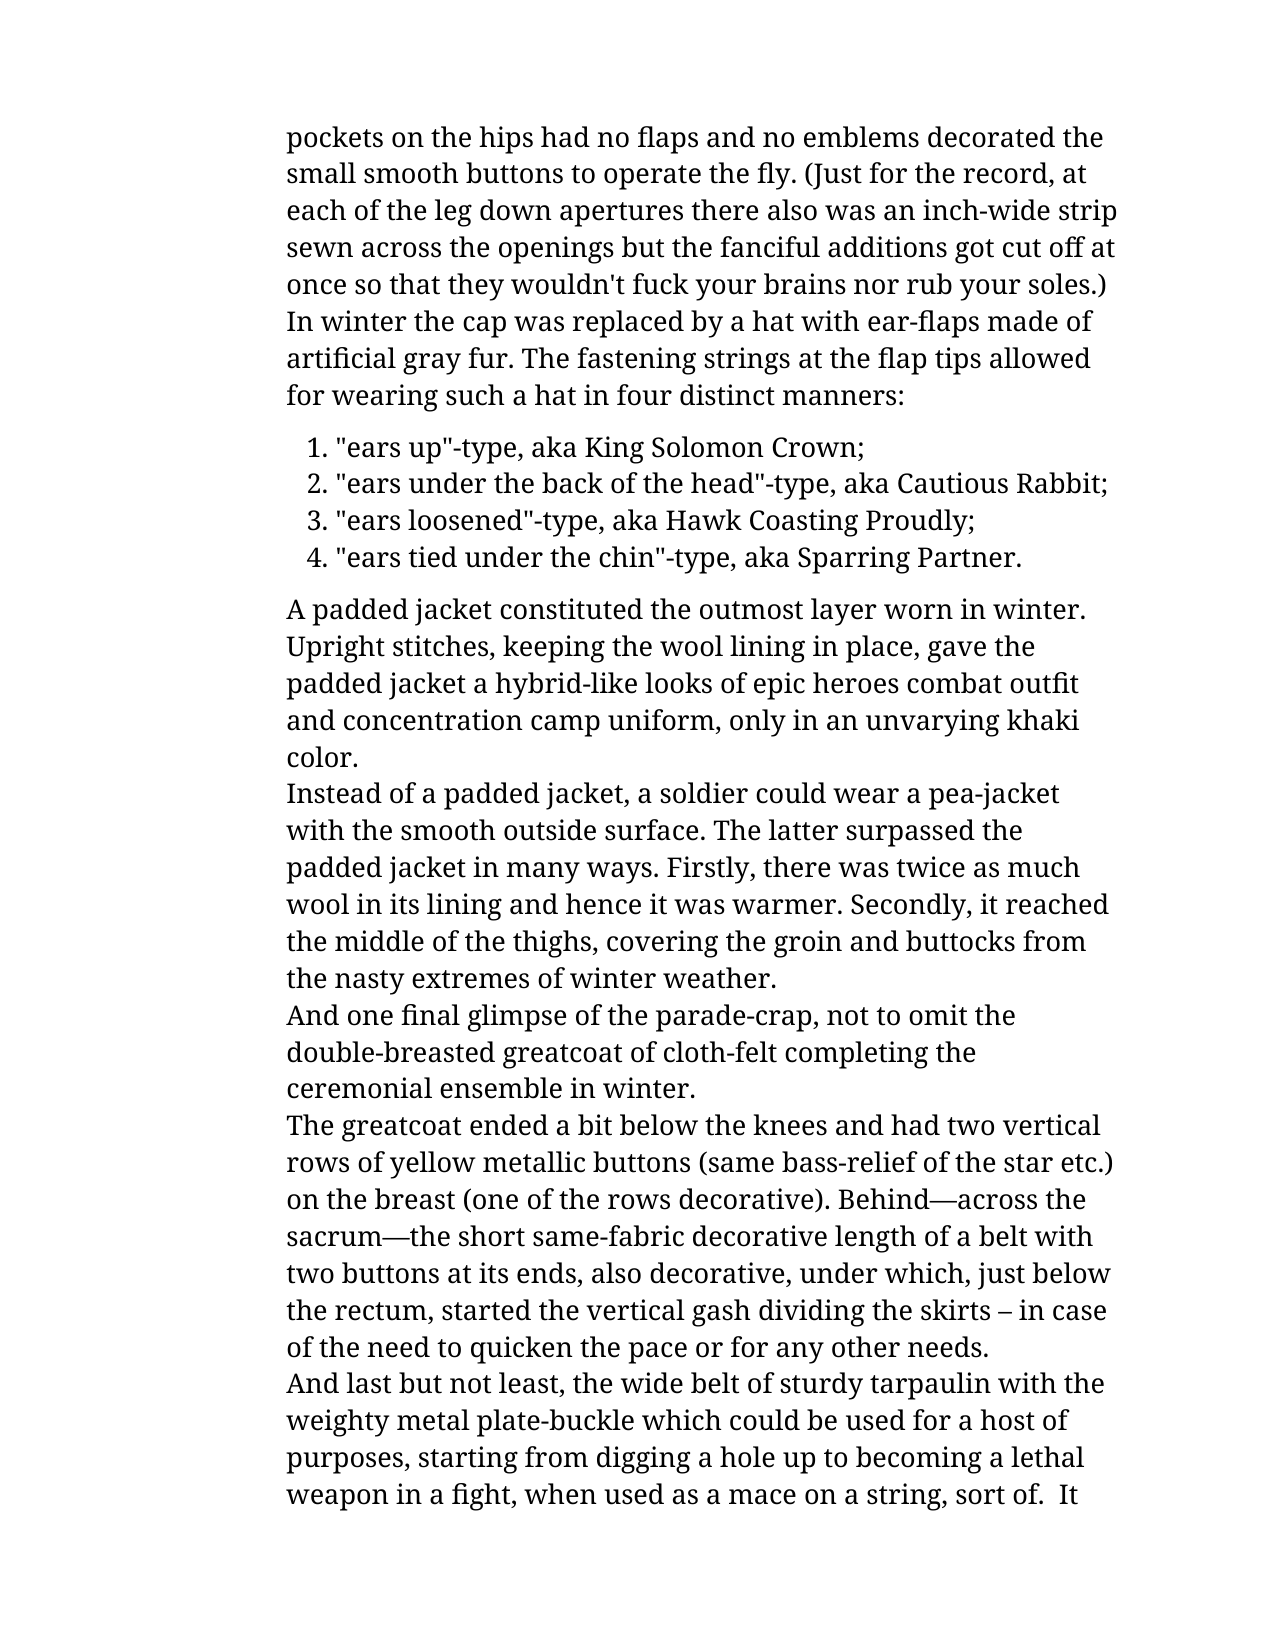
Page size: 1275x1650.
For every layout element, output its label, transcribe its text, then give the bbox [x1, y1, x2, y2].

list The greatcoat ended a bit below the knees and had two vertical rows of yellow metallic buttons (same bass-relief of the star etc.) on the breast (one of the rows decorative). Behind—across the sacrum—the short same-fabric decorative length of a belt with two buttons at its ends, also decorative, under which, just below the rectum, started the vertical gash dividing the skirts – in case of the need to quicken the pace or for any other needs. [286, 1107, 1118, 1365]
text 1. "ears up"-type, aka King Solomon Crown; 2. "ears under the back of the head"-type, aka Cautious Rabbit; 3. "ears loosened"-type, aka Hawk Coasting Proudly; 4. "ears tied under the chin"-type, aka Sparring Partner. [306, 428, 1118, 576]
list And last but not least, the wide belt of sturdy tarpaulin with the weighty metal plate-buckle which could be used for a host of purposes, starting from digging a hole up to becoming a lethal weapon in a fight, when used as a mace on a string, sort of. It [286, 1365, 1118, 1512]
list pockets on the hips had no flaps and no emblems decorated the small smooth buttons to operate the fly. (Just for the record, at each of the leg down apertures there also was an inch-wide strip sewn across the openings but the fanciful additions got cut off at once so that they wouldn't fuck your brains nor rub your soles.) [286, 118, 1118, 302]
list And one final glimpse of the parade-crap, not to omit the double-breasted greatcoat of cloth-felt completing the ceremonial ensemble in winter. [286, 996, 1118, 1107]
list Instead of a padded jacket, a soldier could wear a pea-jacket with the smooth outside surface. The latter surpassed the padded jacket in many ways. Firstly, there was twice as much wool in its lining and hence it was warmer. Secondly, it reached the middle of the thighs, covering the groin and buttocks from the nasty extremes of winter weather. [286, 775, 1118, 996]
list A padded jacket constituted the outmost layer worn in winter. Upright stitches, keeping the wool lining in place, gave the padded jacket a hybrid-like looks of epic heroes combat outfit and concentration camp uniform, only in an unvarying khaki color. [286, 591, 1118, 775]
list In winter the cap was replaced by a hat with ear-flaps made of artificial gray fur. The fastening strings at the flap tips allowed for wearing such a hat in four distinct manners: [286, 302, 1118, 413]
